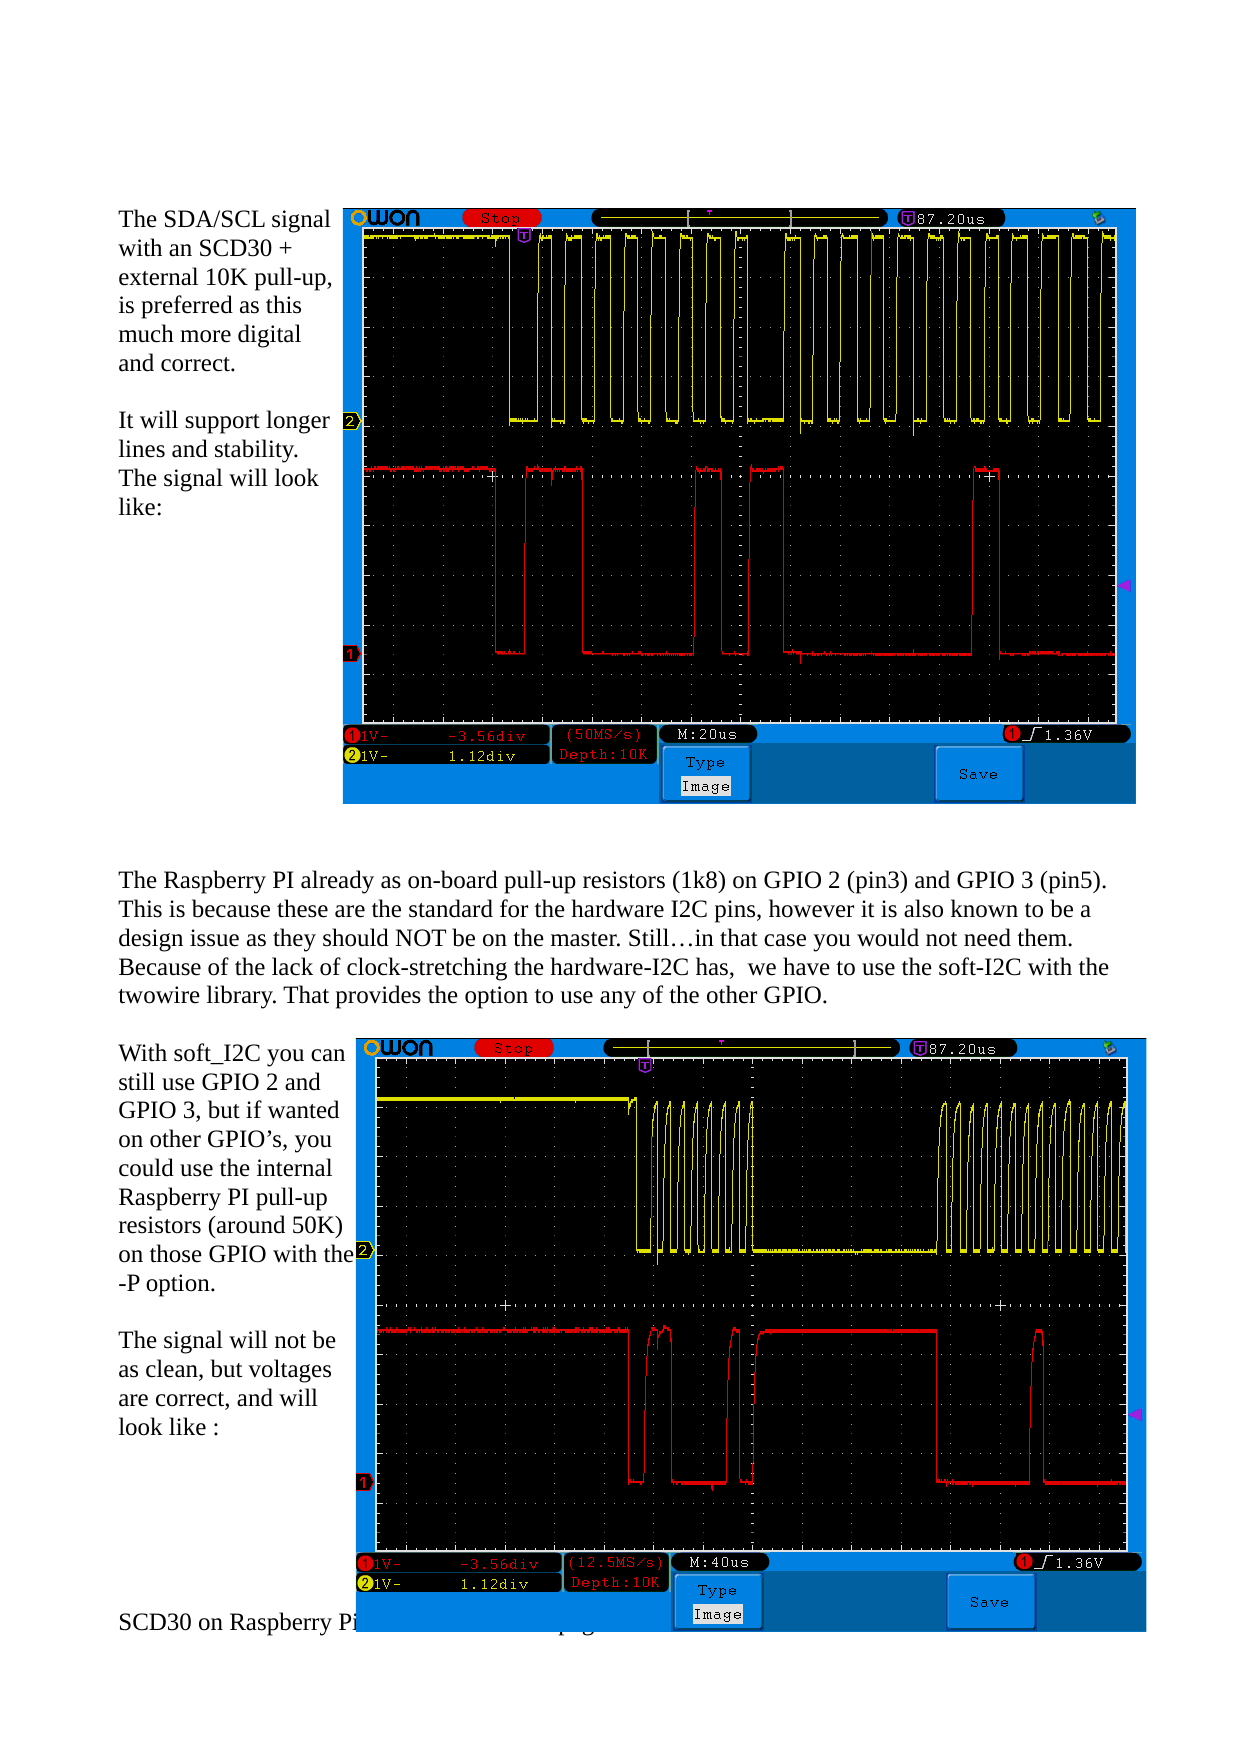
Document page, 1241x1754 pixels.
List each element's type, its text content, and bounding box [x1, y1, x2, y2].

picture [342, 208, 1136, 804]
text With soft_I2C you can still use GPIO 2 and GPIO 3, but if wanted on other GPIO’s, you could use the internal Raspberry PI pull-up resistors (around 50K) on those GPIO with the -P option. [118, 1038, 355, 1297]
picture [355, 1038, 1147, 1632]
text The Raspberry PI already as on-board pull-up resistors (1k8) on GPIO 2 (pin3) and GPIO 3 (pin5). This is because these are the standard for the hardware I2C pins, however it is also known to be a design issue as they should NOT be on the master. Still…in that case you would not need them. [118, 866, 1122, 952]
text The SDA/SCL signal with an SCD30 + external 10K pull-up, is preferred as this much more digital and correct. [118, 204, 1122, 377]
text Because of the lack of clock-stretching the hardware-I2C has, we have to use the soft-I2C with the twowire library. That provides the option to use any of the other GPIO. [118, 952, 1122, 1009]
text It will support longer lines and stability. The signal will look like: [118, 406, 342, 521]
text The signal will not be as clean, but voltages are correct, and will look like : [118, 1326, 355, 1441]
